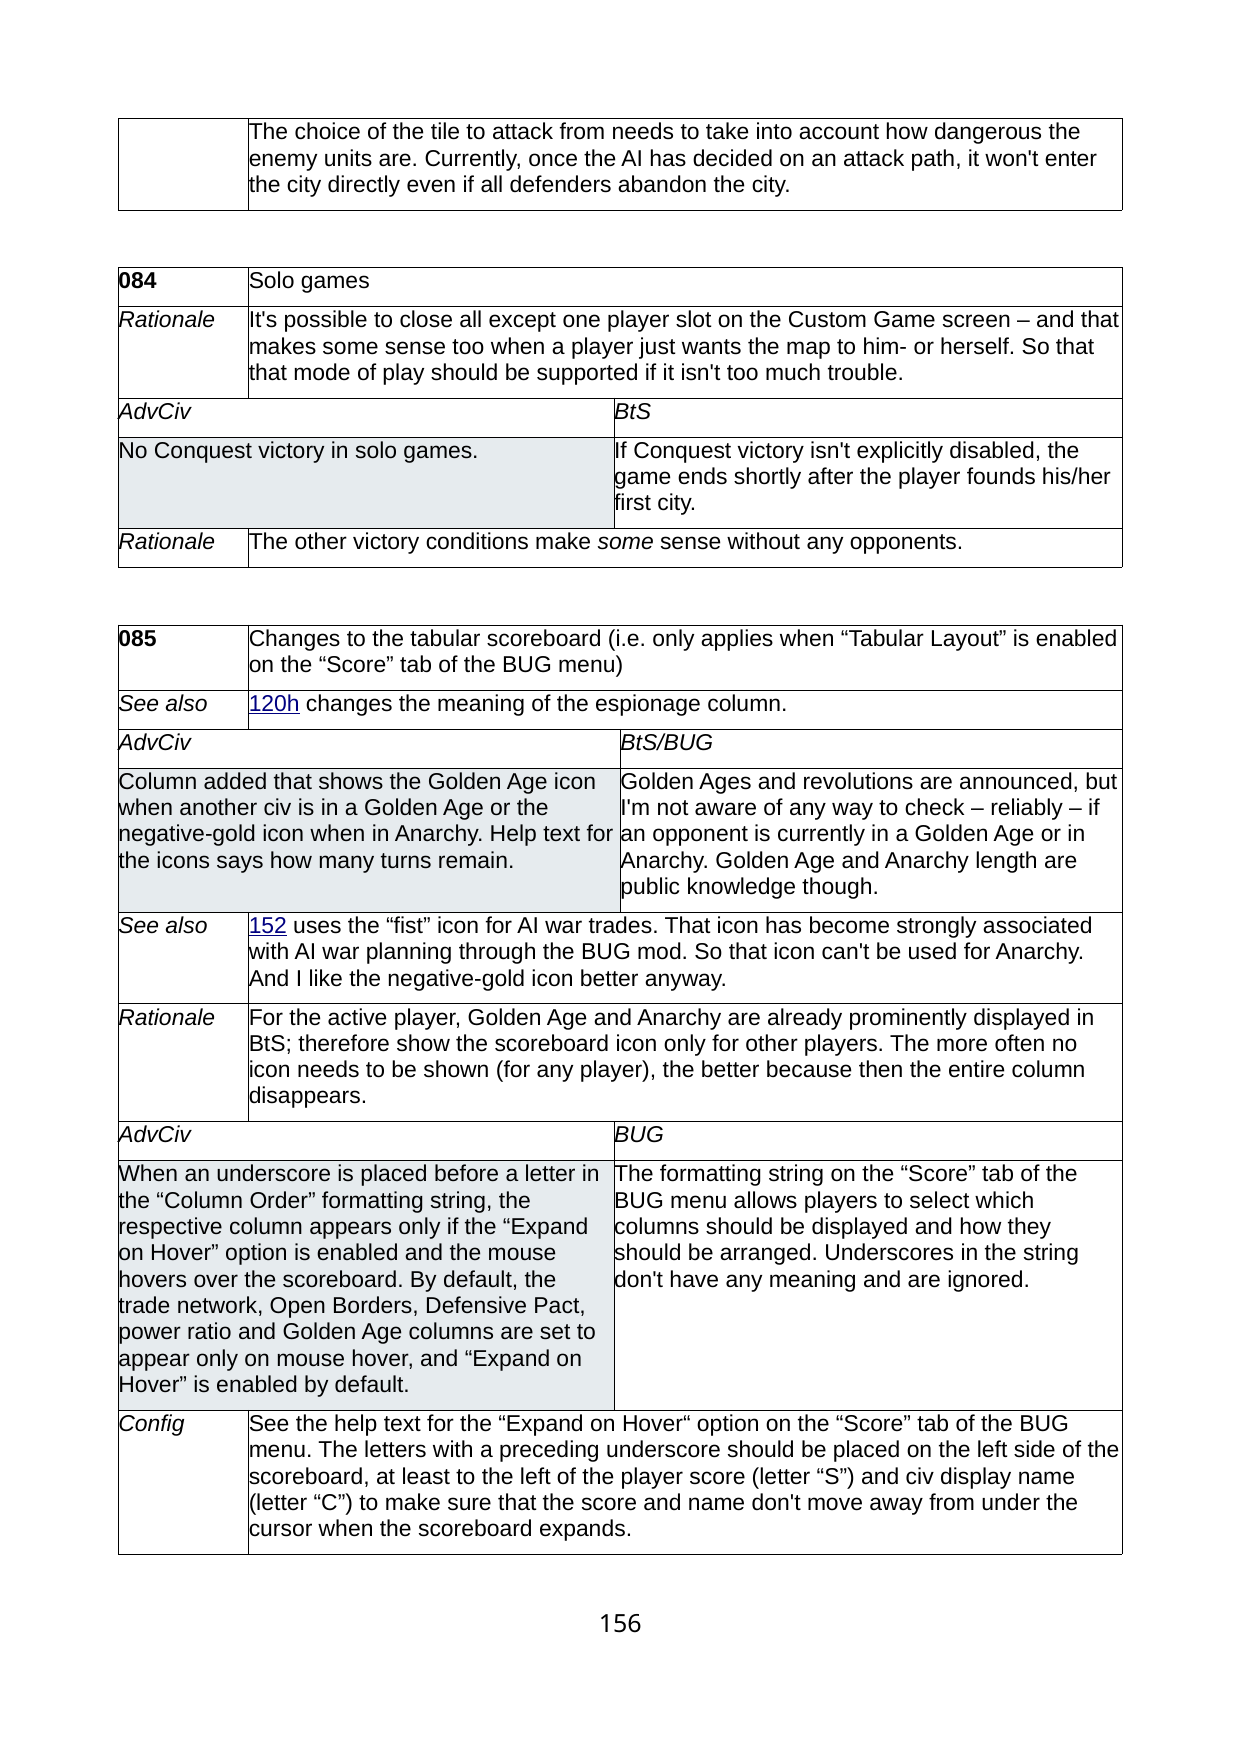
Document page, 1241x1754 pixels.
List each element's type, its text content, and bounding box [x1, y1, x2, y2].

table_cell BUG [615, 1122, 1122, 1160]
table_cell See also [119, 691, 248, 729]
table_cell AdvCiv [119, 1122, 614, 1160]
table_cell Golden Ages and revolutions are announced, but I'm not aware of any way to check – reliably – if an opponent is currently in a Golden Age or in Anarchy. Golden Age and Anarchy length are public knowledge though. [621, 769, 1122, 912]
table_cell 152 uses the “fist” icon for AI war trades. That icon has become strongly associated with AI war planning through the BUG mod. So that icon can't be used for Anarchy. And I like the negative-gold icon better anyway. [249, 913, 1122, 1003]
table_cell Rationale [119, 307, 248, 398]
table_cell When an underscore is placed before a letter in the “Column Order” formatting string, the respective column appears only if the “Expand on Hover” option is enabled and the mouse hovers over the scoreboard. By default, the trade network, Open Borders, Defensive Pact, power ratio and Golden Age columns are set to appear only on mouse hover, and “Expand on Hover” is enabled by default. [119, 1161, 614, 1410]
table_cell Column added that shows the Golden Age icon when another civ is in a Golden Age or the negative-gold icon when in Anarchy. Help text for the icons says how many turns remain. [119, 769, 620, 912]
table_cell See the help text for the “Expand on Hover“ option on the “Score” tab of the BUG menu. The letters with a preceding underscore should be placed on the left side of the scoreboard, at least to the left of the player score (letter “S”) and civ display name (letter “C”) to make sure that the score and name don't move away from under the cursor when the scoreboard expands. [249, 1411, 1122, 1554]
table_cell See also [119, 913, 248, 1003]
table_cell Rationale [119, 1004, 248, 1121]
table_cell [119, 119, 248, 210]
table_cell AdvCiv [119, 399, 614, 437]
table_header Changes to the tabular scoreboard (i.e. only applies when “Tabular Layout” is enabled on the “Score” tab of the BUG menu) [249, 626, 1122, 690]
table_cell If Conquest victory isn't explicitly disabled, the game ends shortly after the player founds his/her first city. [615, 438, 1122, 528]
table_header Solo games [249, 268, 1122, 306]
table_cell BtS [615, 399, 1122, 437]
table_cell AdvCiv [119, 730, 620, 767]
table_cell Rationale [119, 529, 248, 567]
table_cell The formatting string on the “Score” tab of the BUG menu allows players to select which columns should be displayed and how they should be arranged. Underscores in the string don't have any meaning and are ignored. [615, 1161, 1122, 1410]
table_cell It's possible to close all except one player slot on the Custom Game screen – and that makes some sense too when a player just wants the map to him- or herself. So that that mode of play should be supported if it isn't too much trouble. [249, 307, 1122, 398]
table_cell For the active player, Golden Age and Anarchy are already prominently displayed in BtS; therefore show the scoreboard icon only for other players. The more often no icon needs to be shown (for any player), the better because then the entire column disappears. [249, 1004, 1122, 1121]
table_header 084 [119, 268, 248, 306]
table_cell BtS/BUG [621, 730, 1122, 767]
table_cell No Conquest victory in solo games. [119, 438, 614, 528]
table_cell The choice of the tile to attack from needs to take into account how dangerous the enemy units are. Currently, once the AI has decided on an attack path, it won't enter the city directly even if all defenders abandon the city. [249, 119, 1122, 210]
table_cell Config [119, 1411, 248, 1554]
table_cell 120h changes the meaning of the espionage column. [249, 691, 1122, 729]
table_cell The other victory conditions make some sense without any opponents. [249, 529, 1122, 567]
table_header 085 [119, 626, 248, 690]
